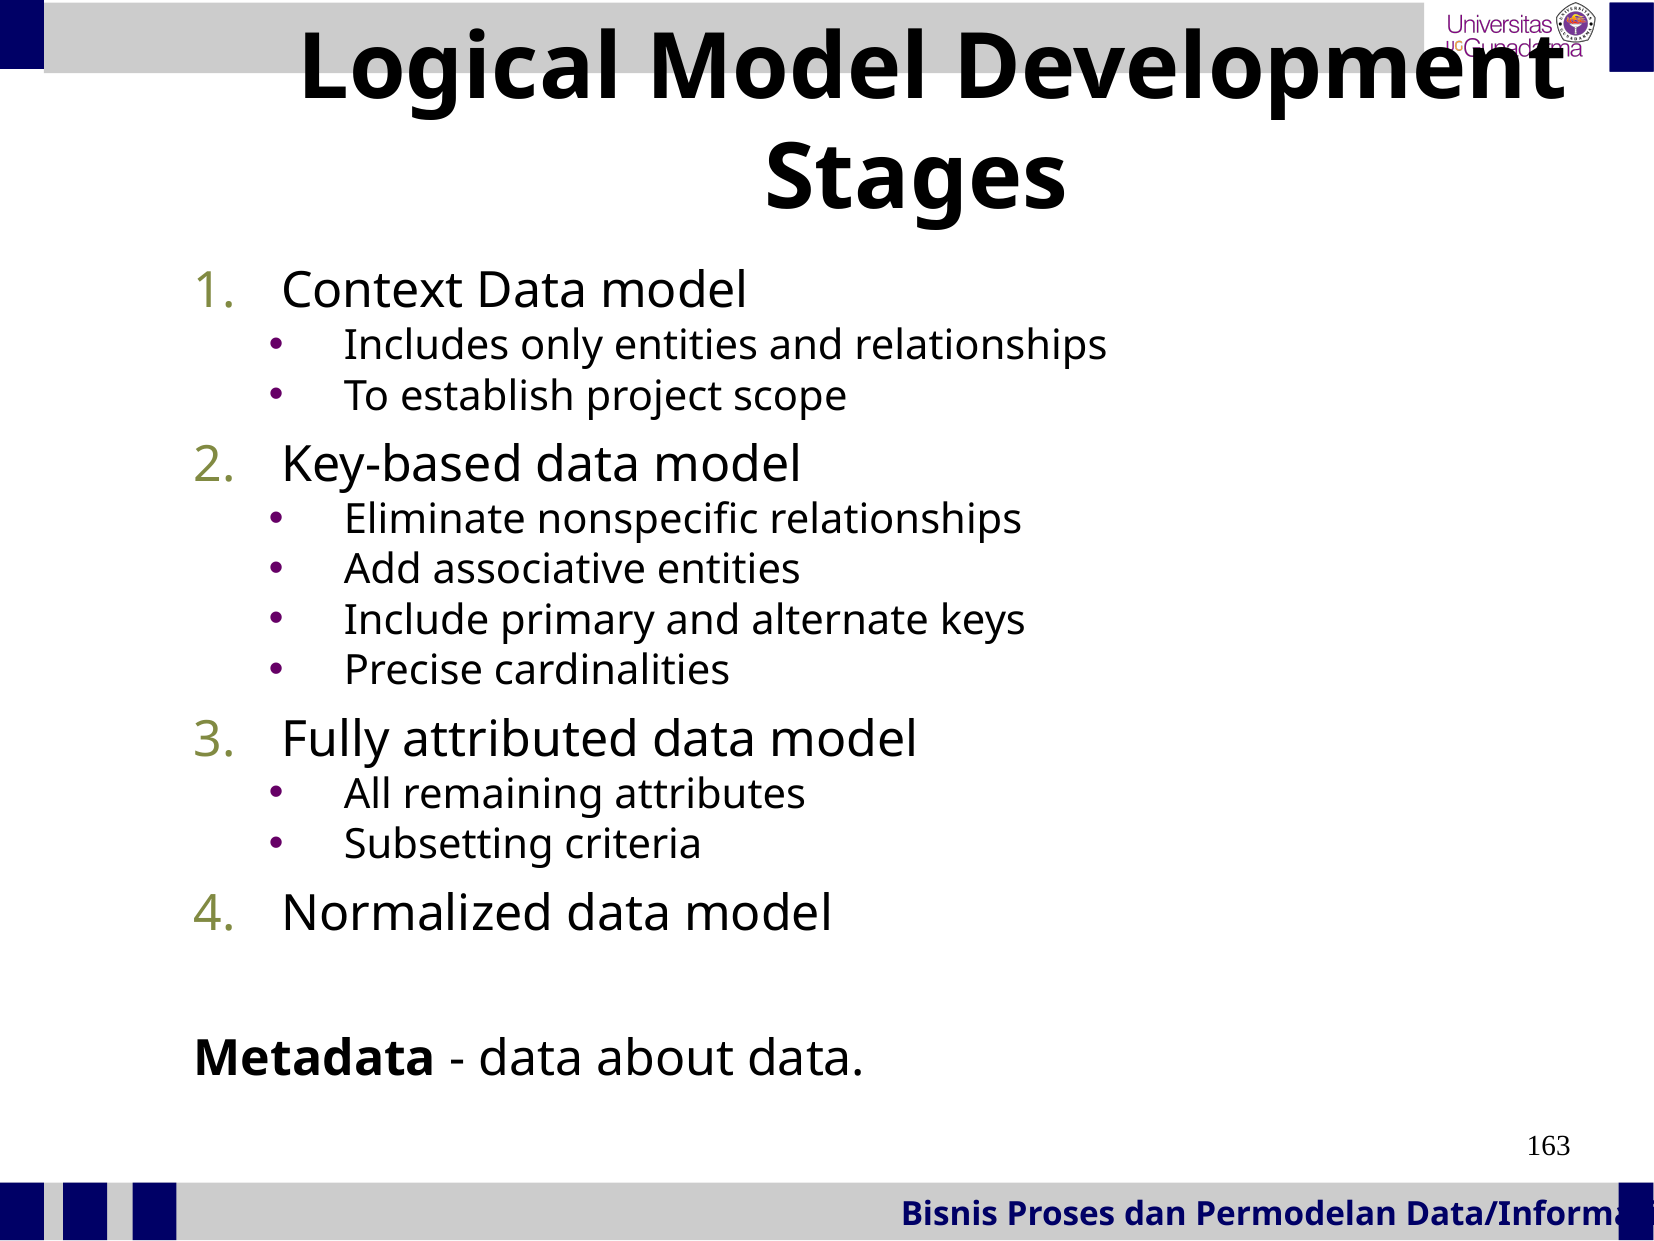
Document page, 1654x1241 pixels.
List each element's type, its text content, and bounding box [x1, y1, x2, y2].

title Logical Model Development Stages [179, 13, 1654, 221]
list Context Data model Includes only entities and relationships To establish project scope Key-based data model Eliminate nonspecific relationships Add associative entities Include primary and alternate keys Precise cardinalities Fully attributed data model All remaining attributes Subsetting criteria Normalized data model Metadata - data about data. [179, 261, 1544, 1172]
picture [1437, 2, 1610, 13]
